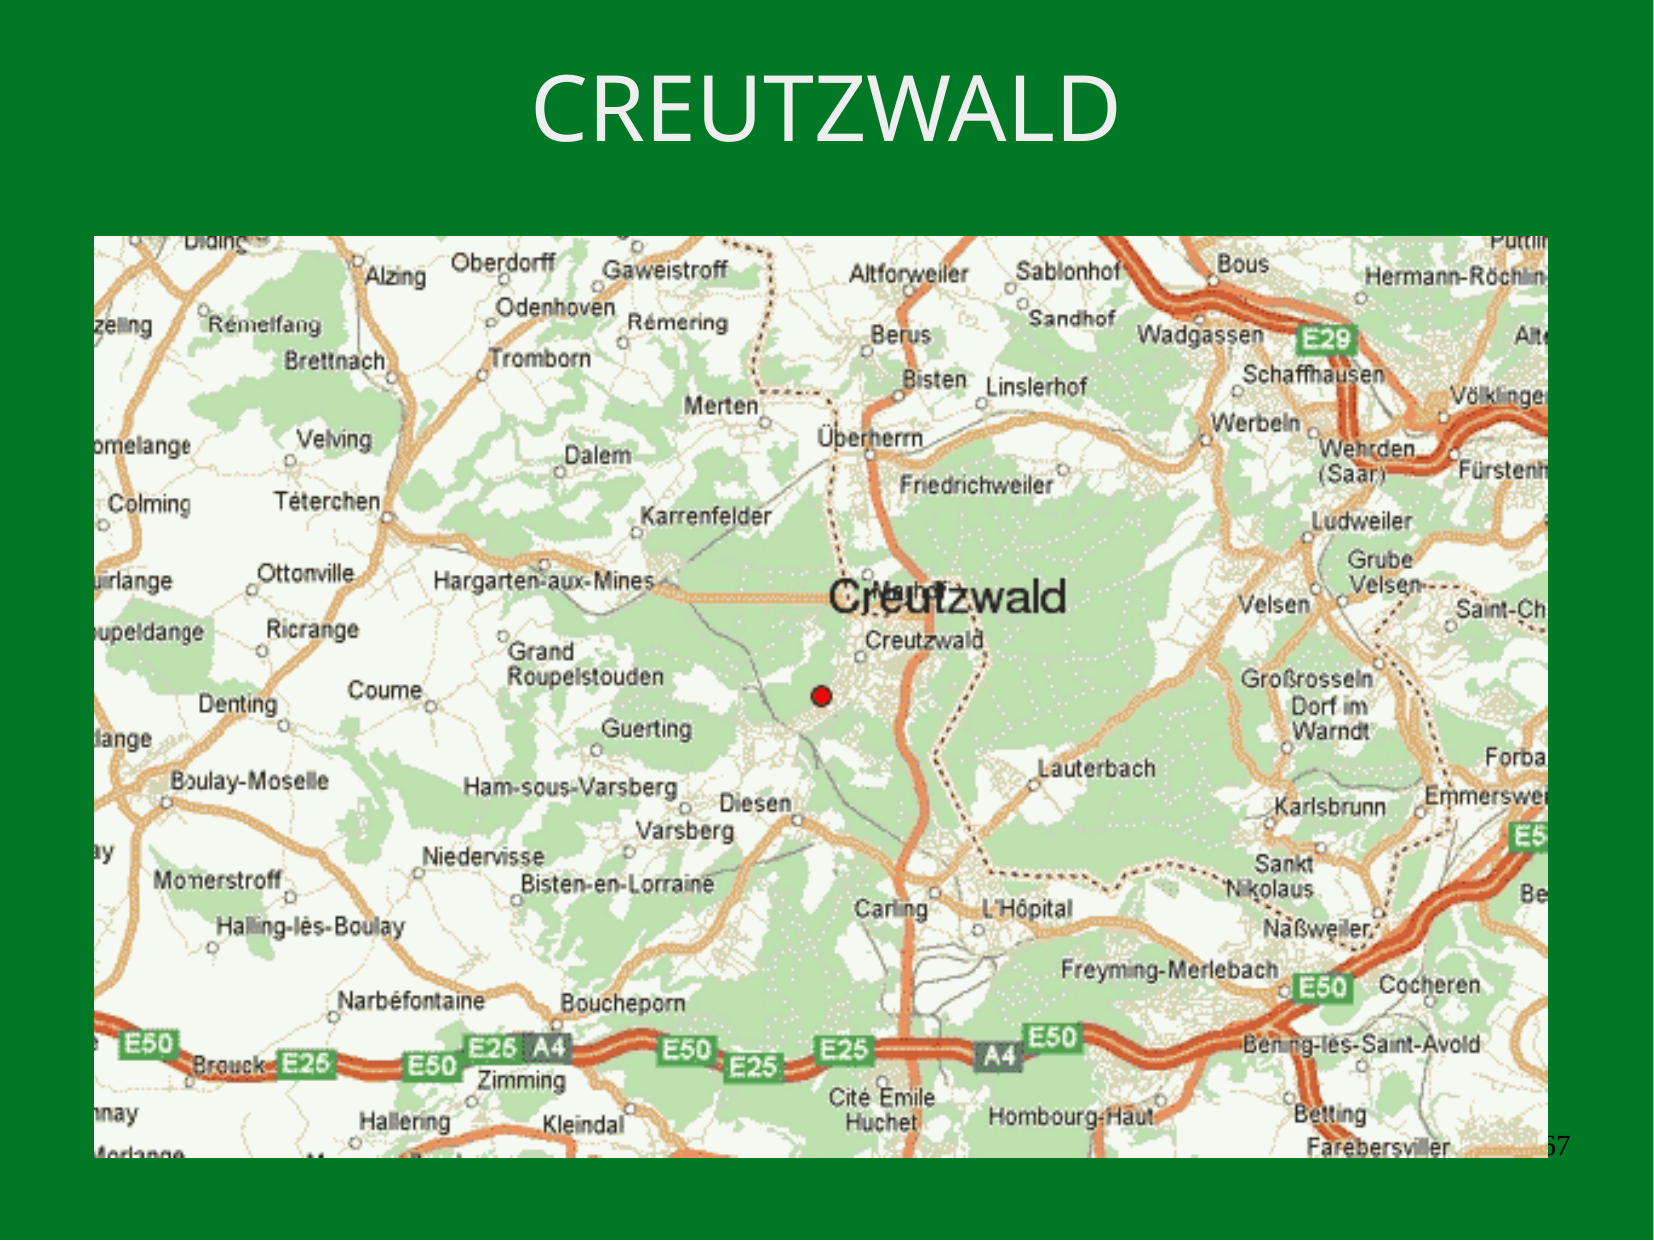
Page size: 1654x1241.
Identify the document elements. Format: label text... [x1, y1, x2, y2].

title CREUTZWALD [82, 23, 1571, 189]
picture [94, 236, 1548, 1158]
